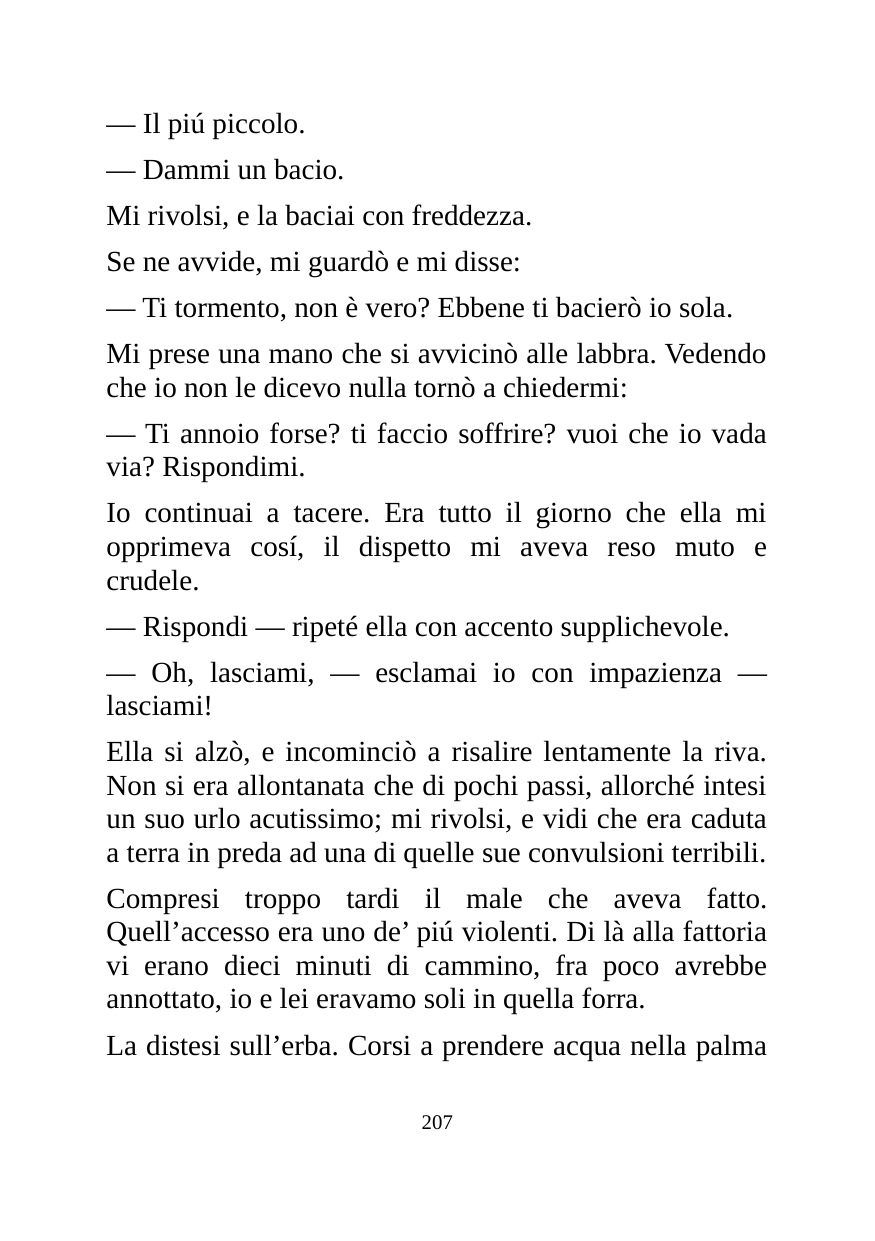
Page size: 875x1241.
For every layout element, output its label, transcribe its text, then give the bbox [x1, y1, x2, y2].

text — Il piú piccolo. [106, 106, 768, 140]
text Io continuai a tacere. Era tutto il giorno che ella mi opprimeva cosí, il dispetto mi aveva reso muto e crudele. [106, 496, 768, 596]
text Ella si alzò, e incominciò a risalire lentamente la riva. Non si era allontanata che di pochi passi, allorché intesi un suo urlo acutissimo; mi rivolsi, e vidi che era caduta a terra in preda ad una di quelle sue convulsioni terribili. [106, 734, 768, 868]
text — Ti annoio forse? ti faccio soffrire? vuoi che io vada via? Rispondimi. [106, 416, 768, 483]
text Se ne avvide, mi guardò e mi disse: [106, 244, 768, 278]
text — Rispondi — ripeté ella con accento supplichevole. [106, 609, 768, 642]
text Mi prese una mano che si avvicinò alle labbra. Vedendo che io non le dicevo nulla tornò a chiedermi: [106, 336, 768, 403]
text — Dammi un bacio. [106, 152, 768, 186]
text — Ti tormento, non è vero? Ebbene ti bacierò io sola. [106, 290, 768, 324]
text Compresi troppo tardi il male che aveva fatto. Quell’accesso era uno de’ piú violenti. Di là alla fattoria vi erano dieci minuti di cammino, fra poco avrebbe annottato, io e lei eravamo soli in quella forra. [106, 881, 768, 1015]
text — Oh, lasciami, — esclamai io con impazienza — lasciami! [106, 655, 768, 722]
text La distesi sull’erba. Corsi a prendere acqua nella palma [106, 1028, 768, 1061]
text Mi rivolsi, e la baciai con freddezza. [106, 198, 768, 232]
